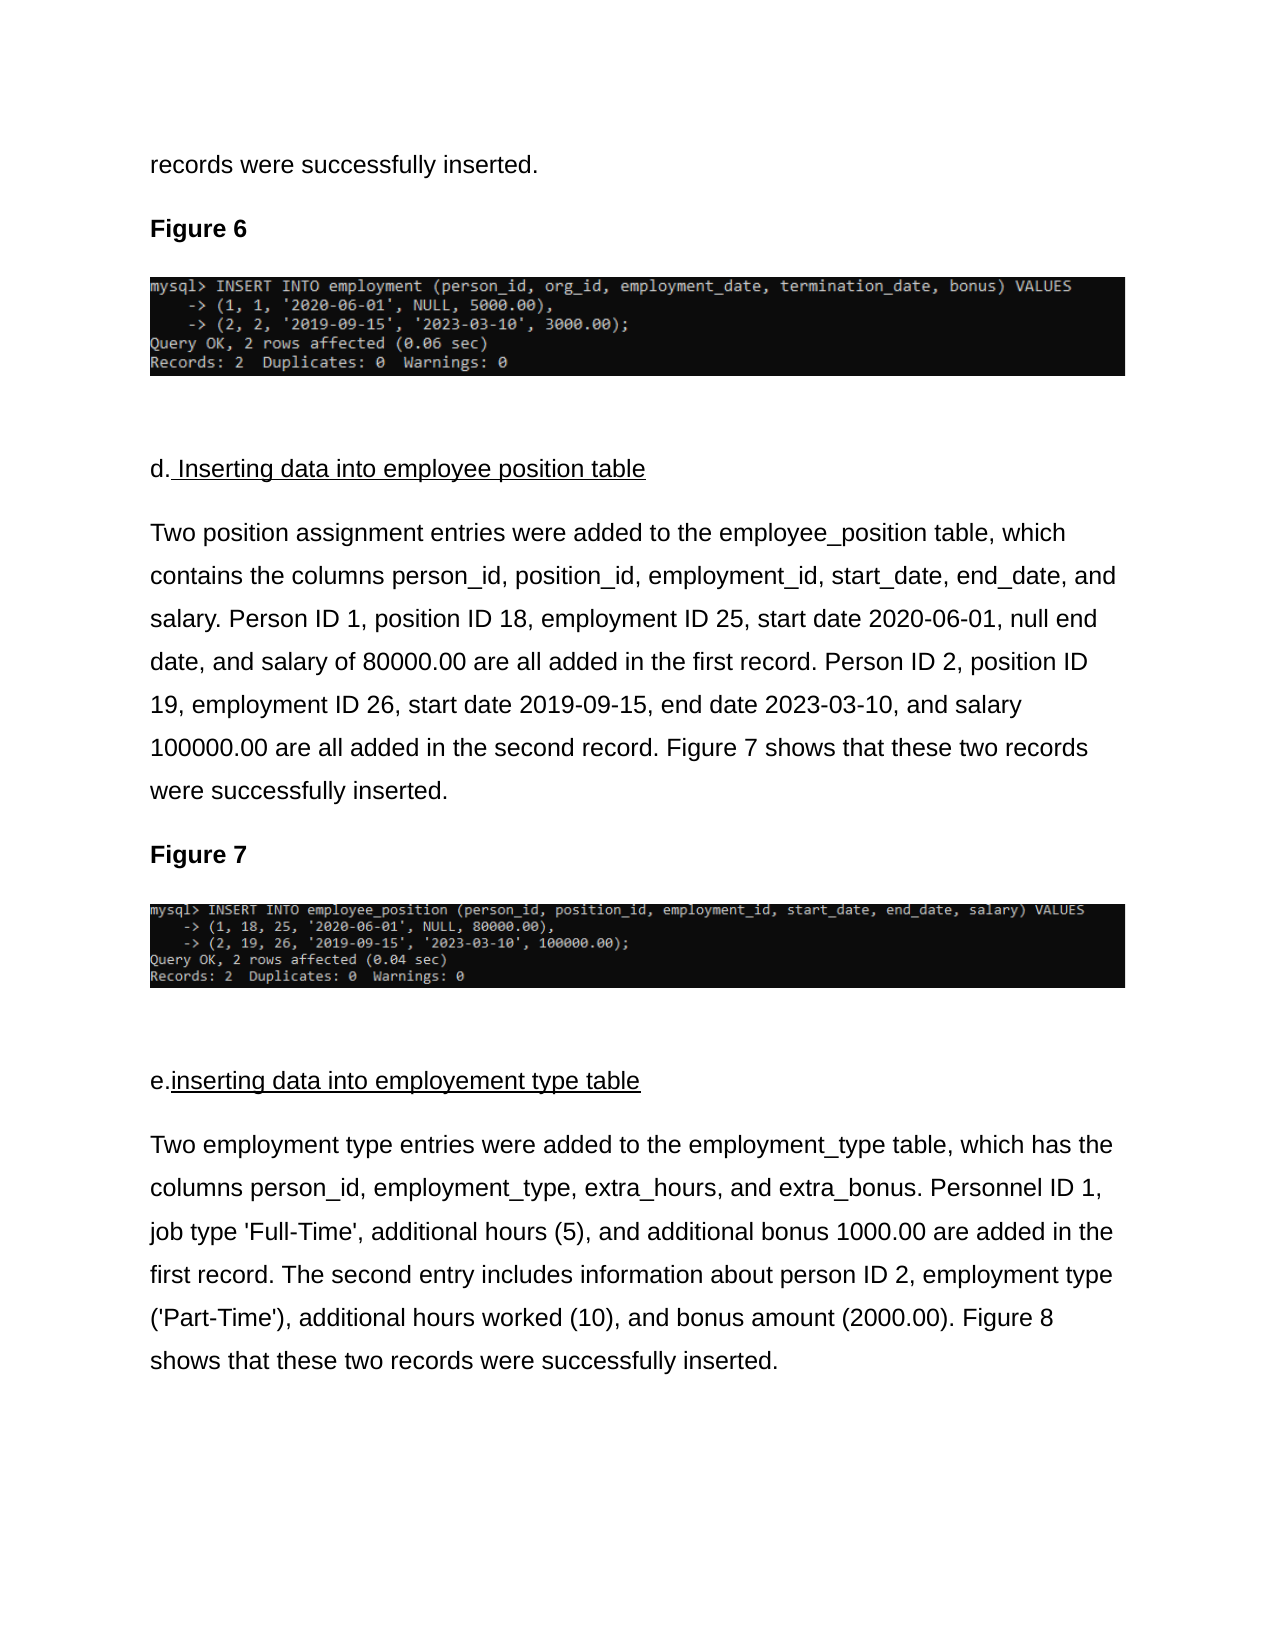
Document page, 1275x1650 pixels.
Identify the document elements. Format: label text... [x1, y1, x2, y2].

text Figure 6 [150, 214, 1125, 243]
text Two position assignment entries were added to the employee_position table, which contains the columns person_id, position_id, employment_id, start_date, end_date, and salary. Person ID 1, position ID 18, employment ID 25, start date 2020-06-01, null end date, and salary of 80000.00 are all added in the first record. Person ID 2, position ID 19, employment ID 26, start date 2019-09-15, end date 2023-03-10, and salary 100000.00 are all added in the second record. Figure 7 shows that these two records were successfully inserted. [150, 518, 1125, 805]
text records were successfully inserted. [150, 150, 1125, 179]
picture [150, 277, 1125, 376]
text Two employment type entries were added to the employment_type table, which has the columns person_id, employment_type, extra_hours, and extra_bonus. Personnel ID 1, job type 'Full-Time', additional hours (5), and additional bonus 1000.00 are added in the first record. The second entry includes information about person ID 2, employment type ('Part-Time'), additional hours worked (10), and bonus amount (2000.00). Figure 8 shows that these two records were successfully inserted. [150, 1130, 1125, 1374]
text d. Inserting data into employee position table [150, 454, 1125, 482]
picture [150, 904, 1125, 988]
text Figure 7 [150, 840, 1125, 869]
text e.inserting data into employement type table [150, 1066, 1125, 1095]
